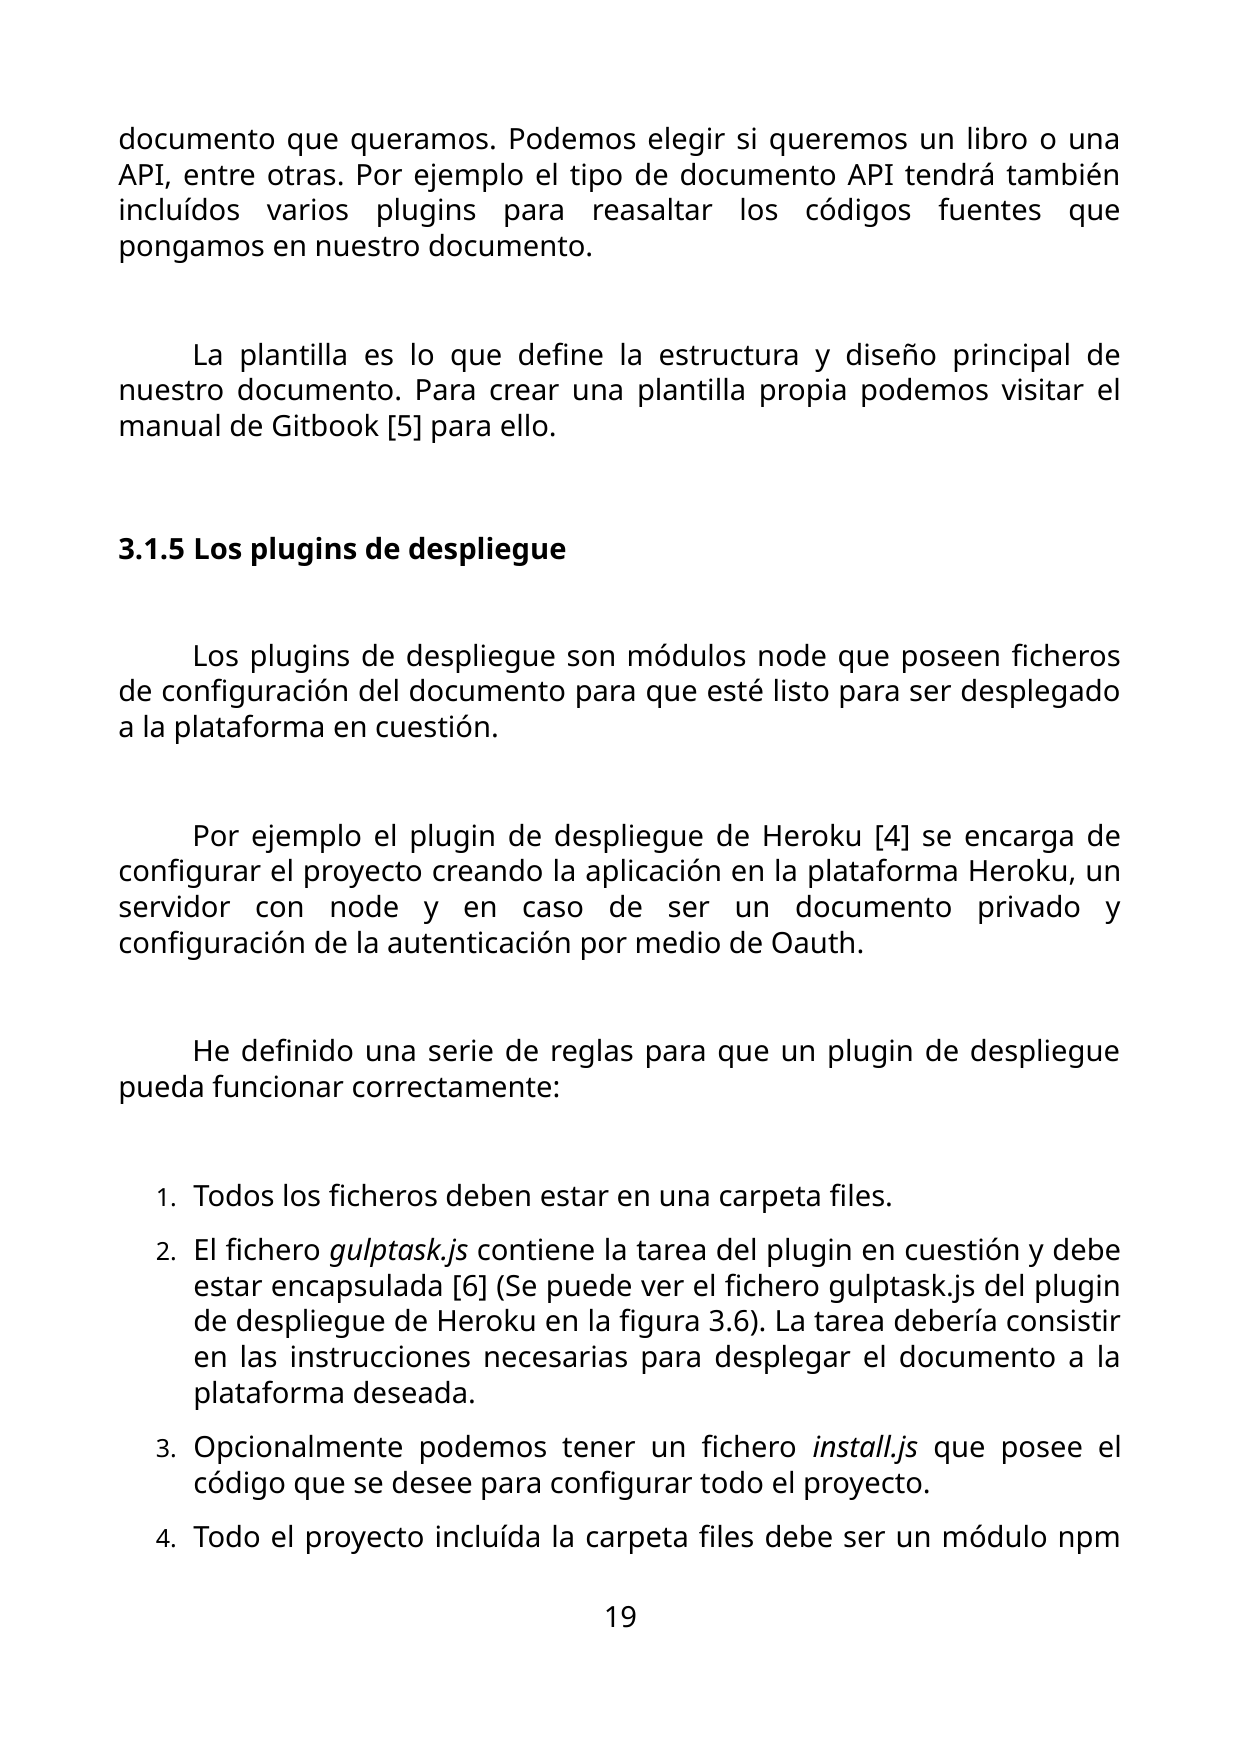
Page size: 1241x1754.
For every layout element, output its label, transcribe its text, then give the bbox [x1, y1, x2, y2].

text He definido una serie de reglas para que un plugin de despliegue pueda funcionar correctamente: [118, 1031, 1122, 1106]
list El fichero gulptask.js contiene la tarea del plugin en cuestión y debe estar encapsulada [6] (Se puede ver el fichero gulptask.js del plugin de despliegue de Heroku en la figura 3.6). La tarea debería consistir en las instrucciones necesarias para desplegar el documento a la plataforma deseada. [156, 1229, 1122, 1412]
list Todos los ficheros deben estar en una carpeta files. [156, 1175, 1122, 1214]
text Los plugins de despliegue son módulos node que poseen ficheros de configuración del documento para que esté listo para ser desplegado a la plataforma en cuestión. [118, 635, 1122, 746]
text Por ejemplo el plugin de despliegue de Heroku [4] se encarga de configurar el proyecto creando la aplicación en la plataforma Heroku, un servidor con node y en caso de ser un documento privado y configuración de la autenticación por medio de Oauth. [118, 815, 1122, 962]
list Opcionalmente podemos tener un fichero install.js que posee el código que se desee para configurar todo el proyecto. [156, 1426, 1122, 1502]
subtitle Los plugins de despliegue [118, 528, 1122, 568]
list Todo el proyecto incluída la carpeta files debe ser un módulo npm [156, 1516, 1122, 1556]
text documento que queramos. Podemos elegir si queremos un libro o una API, entre otras. Por ejemplo el tipo de documento API tendrá también incluídos varios plugins para reasaltar los códigos fuentes que pongamos en nuestro documento. [118, 118, 1122, 265]
text La plantilla es lo que define la estructura y diseño principal de nuestro documento. Para crear una plantilla propia podemos visitar el manual de Gitbook [5] para ello. [118, 334, 1122, 445]
